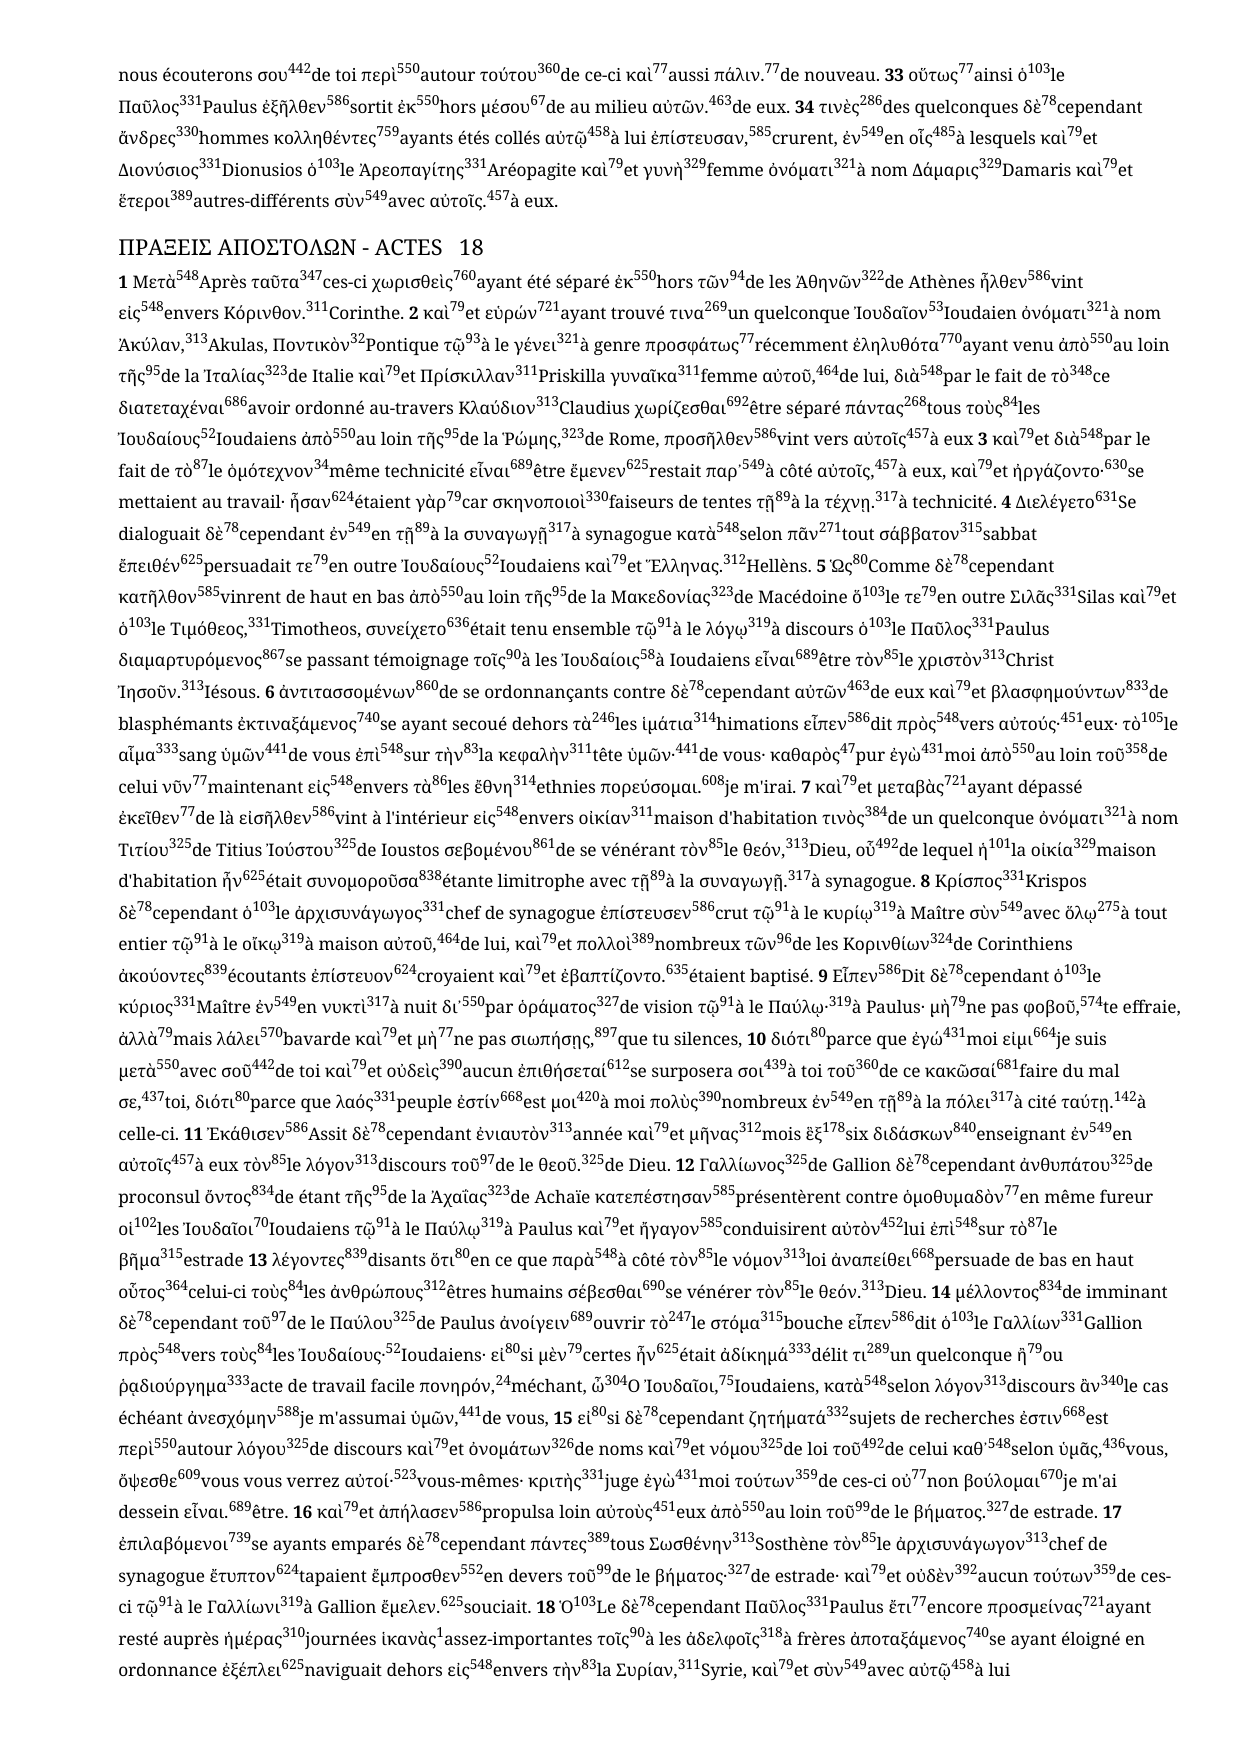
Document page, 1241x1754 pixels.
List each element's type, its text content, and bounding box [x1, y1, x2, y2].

text 1 Μετὰ548Après ταῦτα347ces-ci χωρισθεὶς760ayant été séparé ἐκ550hors τῶν94de les Ἀθηνῶν322de Athènes ἦλθεν586vint εἰς548envers Κόρινθον.311Corinthe. 2 καὶ79et εὑρών721ayant trouvé τινα269un quelconque Ἰουδαῖον53Ioudaien ὀνόματι321à nom Ἀκύλαν,313Akulas, Ποντικὸν32Pontique τῷ93à le γένει321à genre προσφάτως77récemment ἐληλυθότα770ayant venu ἀπὸ550au loin τῆς95de la Ἰταλίας323de Italie καὶ79et Πρίσκιλλαν311Priskilla γυναῖκα311femme αὐτοῦ,464de lui, διὰ548par le fait de τὸ348ce διατεταχέναι686avoir ordonné au-travers Κλαύδιον313Claudius χωρίζεσθαι692être séparé πάντας268tous τοὺς84les Ἰουδαίους52Ioudaiens ἀπὸ550au loin τῆς95de la Ῥώμης,323de Rome, προσῆλθεν586vint vers αὐτοῖς457à eux 3 καὶ79et διὰ548par le fait de τὸ87le ὁμότεχνον34même technicité εἶναι689être ἔμενεν625restait παρ᾽549à côté αὐτοῖς,457à eux, καὶ79et ἠργάζοντο·630se mettaient au travail· ἦσαν624étaient γὰρ79car σκηνοποιοὶ330faiseurs de tentes τῇ89à la τέχνῃ.317à technicité. 4 Διελέγετο631Se dialoguait δὲ78cependant ἐν549en τῇ89à la συναγωγῇ317à synagogue κατὰ548selon πᾶν271tout σάββατον315sabbat ἔπειθέν625persuadait τε79en outre Ἰουδαίους52Ioudaiens καὶ79et Ἕλληνας.312Hellèns. 5 Ὡς80Comme δὲ78cependant κατῆλθον585vinrent de haut en bas ἀπὸ550au loin τῆς95de la Μακεδονίας323de Macédoine ὅ103le τε79en outre Σιλᾶς331Silas καὶ79et ὁ103le Τιμόθεος,331Timotheos, συνείχετο636était tenu ensemble τῷ91à le λόγῳ319à discours ὁ103le Παῦλος331Paulus διαμαρτυρόμενος867se passant témoignage τοῖς90à les Ἰουδαίοις58à Ioudaiens εἶναι689être τὸν85le χριστὸν313Christ Ἰησοῦν.313Iésous. 6 ἀντιτασσομένων860de se ordonnançants contre δὲ78cependant αὐτῶν463de eux καὶ79et βλασφημούντων833de blasphémants ἐκτιναξάμενος740se ayant secoué dehors τὰ246les ἱμάτια314himations εἶπεν586dit πρὸς548vers αὐτούς·451eux· τὸ105le αἷμα333sang ὑμῶν441de vous ἐπὶ548sur τὴν83la κεφαλὴν311tête ὑμῶν·441de vous· καθαρὸς47pur ἐγὼ431moi ἀπὸ550au loin τοῦ358de celui νῦν77maintenant εἰς548envers τὰ86les ἔθνη314ethnies πορεύσομαι.608je m'irai. 7 καὶ79et μεταβὰς721ayant dépassé ἐκεῖθεν77de là εἰσῆλθεν586vint à l'intérieur εἰς548envers οἰκίαν311maison d'habitation τινὸς384de un quelconque ὀνόματι321à nom Τιτίου325de Titius Ἰούστου325de Ioustos σεβομένου861de se vénérant τὸν85le θεόν,313Dieu, οὗ492de lequel ἡ101la οἰκία329maison d'habitation ἦν625était συνομοροῦσα838étante limitrophe avec τῇ89à la συναγωγῇ.317à synagogue. 8 Κρίσπος331Krispos δὲ78cependant ὁ103le ἀρχισυνάγωγος331chef de synagogue ἐπίστευσεν586crut τῷ91à le κυρίῳ319à Maître σὺν549avec ὅλῳ275à tout entier τῷ91à le οἴκῳ319à maison αὐτοῦ,464de lui, καὶ79et πολλοὶ389nombreux τῶν96de les Κορινθίων324de Corinthiens ἀκούοντες839écoutants ἐπίστευον624croyaient καὶ79et ἐβαπτίζοντο.635étaient baptisé. 9 Εἶπεν586Dit δὲ78cependant ὁ103le κύριος331Maître ἐν549en νυκτὶ317à nuit δι᾽550par ὁράματος327de vision τῷ91à le Παύλῳ·319à Paulus· μὴ79ne pas φοβοῦ,574te effraie, ἀλλὰ79mais λάλει570bavarde καὶ79et μὴ77ne pas σιωπήσῃς,897que tu silences, 10 διότι80parce que ἐγώ431moi εἰμι664je suis μετὰ550avec σοῦ442de toi καὶ79et οὐδεὶς390aucun ἐπιθήσεταί612se surposera σοι439à toi τοῦ360de ce κακῶσαί681faire du mal σε,437toi, διότι80parce que λαός331peuple ἐστίν668est μοι420à moi πολὺς390nombreux ἐν549en τῇ89à la πόλει317à cité ταύτῃ.142à celle-ci. 11 Ἐκάθισεν586Assit δὲ78cependant ἐνιαυτὸν313année καὶ79et μῆνας312mois ἓξ178six διδάσκων840enseignant ἐν549en αὐτοῖς457à eux τὸν85le λόγον313discours τοῦ97de le θεοῦ.325de Dieu. 12 Γαλλίωνος325de Gallion δὲ78cependant ἀνθυπάτου325de proconsul ὄντος834de étant τῆς95de la Ἀχαΐας323de Achaïe κατεπέστησαν585présentèrent contre ὁμοθυμαδὸν77en même fureur οἱ102les Ἰουδαῖοι70Ioudaiens τῷ91à le Παύλῳ319à Paulus καὶ79et ἤγαγον585conduisirent αὐτὸν452lui ἐπὶ548sur τὸ87le βῆμα315estrade 13 λέγοντες839disants ὅτι80en ce que παρὰ548à côté τὸν85le νόμον313loi ἀναπείθει668persuade de bas en haut οὗτος364celui-ci τοὺς84les ἀνθρώπους312êtres humains σέβεσθαι690se vénérer τὸν85le θεόν.313Dieu. 14 μέλλοντος834de imminant δὲ78cependant τοῦ97de le Παύλου325de Paulus ἀνοίγειν689ouvrir τὸ247le στόμα315bouche εἶπεν586dit ὁ103le Γαλλίων331Gallion πρὸς548vers τοὺς84les Ἰουδαίους·52Ioudaiens· εἰ80si μὲν79certes ἦν625était ἀδίκημά333délit τι289un quelconque ἢ79ou ῥᾳδιούργημα333acte de travail facile πονηρόν,24méchant, ὦ304O Ἰουδαῖοι,75Ioudaiens, κατὰ548selon λόγον313discours ἂν340le cas échéant ἀνεσχόμην588je m'assumai ὑμῶν,441de vous, 15 εἰ80si δὲ78cependant ζητήματά332sujets de recherches ἐστιν668est περὶ550autour λόγου325de discours καὶ79et ὀνομάτων326de noms καὶ79et νόμου325de loi τοῦ492de celui καθ᾽548selon ὑμᾶς,436vous, ὄψεσθε609vous vous verrez αὐτοί·523vous-mêmes· κριτὴς331juge ἐγὼ431moi τούτων359de ces-ci οὐ77non βούλομαι670je m'ai dessein εἶναι.689être. 16 καὶ79et ἀπήλασεν586propulsa loin αὐτοὺς451eux ἀπὸ550au loin τοῦ99de le βήματος.327de estrade. 17 ἐπιλαβόμενοι739se ayants emparés δὲ78cependant πάντες389tous Σωσθένην313Sosthène τὸν85le ἀρχισυνάγωγον313chef de synagogue ἔτυπτον624tapaient ἔμπροσθεν552en devers τοῦ99de le βήματος·327de estrade· καὶ79et οὐδὲν392aucun τούτων359de ces-ci τῷ91à le Γαλλίωνι319à Gallion ἔμελεν.625souciait. 18 Ὁ103Le δὲ78cependant Παῦλος331Paulus ἔτι77encore προσμείνας721ayant resté auprès ἡμέρας310journées ἱκανὰς1assez-importantes τοῖς90à les ἀδελφοῖς318à frères ἀποταξάμενος740se ayant éloigné en ordonnance ἐξέπλει625naviguait dehors εἰς548envers τὴν83la Συρίαν,311Syrie, καὶ79et σὺν549avec αὐτῷ458à lui Πρίσκιλλα329Priskilla καὶ79et Ἀκύλας,331Akulas, κειράμενος740se ayant tondu ἐν549en Κεγχρεαῖς316à Kenchreai τὴν243la κεφαλήν,311tête, εἶχεν625avait γὰρ79car εὐχήν.311souhait. 19 κατήντησαν585atteignirent à l'encontre δὲ78cependant εἰς548envers Ἔφεσον311Éphèse κἀκείνους345et ceux-là κατέλιπεν586laissa en contrebas αὐτοῦ,77là-même, αὐτὸς542lui-même δὲ78cependant εἰσελθὼν721ayant venu à l'intérieur εἰς548envers τὴν83la συναγωγὴν311synagogue διελέξατο592se dialogua τοῖς90à les Ἰουδαίοις.58à Ioudaiens. 20 ἐρωτώντων833de interrogeants δὲ78cependant αὐτῶν463de eux ἐπὶ548sur πλείονα4plus nombreusement χρόνον313temps μεῖναι681rester οὐκ77non ἐπένευσεν,586fit signe sur, 21 ἀλλ᾽79mais ἀποταξάμενος740se ayant éloigné en ordonnance καὶ79et εἰπών·721ayant dit· πάλιν77de nouveau ἀνακάμψω602je fléchirai de bas en haut πρὸς548vers ὑμᾶς436vous τοῦ97de le θεοῦ325de Dieu θέλοντος,834de voulant, ἀνήχθη600fut conduit de bas en haut ἀπὸ550au loin τῆς95de la Ἐφέσου,323de Éphèse, 22 καὶ79et κατελθὼν721ayant venu de haut en bas εἰς548envers Καισάρειαν,311Kaesareia, ἀναβὰς721ayant monté καὶ79et ἀσπασάμενος740se ayant salué τὴν83la ἐκκλησίαν311église κατέβη586descendit εἰς548envers Ἀντιόχειαν.311Antioche. 23 Καὶ79Et ποιήσας721ayant fait χρόνον313temps τινὰ269un quelconque ἐξῆλθεν586sortit διερχόμενος867se passant à travers καθεξῆς77successivement τὴν83la Γαλατικὴν2De Galatie χώραν311région καὶ79et Φρυγίαν,311Phrygie, στηρίζων840fixant πάντας268tous τοὺς84les μαθητάς.312disciples. 24 Ἰουδαῖος71Ioudaien δέ78cependant τις287un quelconque Ἀπολλῶς331Apollos ὀνόματι,321à nom, Ἀλεξανδρεὺς331Alexandrin τῷ93à le γένει,321à genre, ἀνὴρ331homme λόγιος,22de logion, κατήντησεν586atteignit à l'encontre εἰς548envers Ἔφεσον,311Éphèse, δυνατὸς47puissant ὢν840étant ἐν549en ταῖς88à les γραφαῖς.316à graphes. 25 οὗτος364celui-ci ἦν625était κατηχημένος813ayant été catéchisé τὴν83la ὁδὸν311chemin τοῦ97de le κυρίου325de Maître καὶ79et ζέων840bouillant τῷ93à le πνεύματι321à souffle ἐλάλει625bavardait καὶ79et ἐδίδασκεν625enseignait ἀκριβῶς77exactement τὰ347ces περὶ550autour τοῦ97de le Ἰησοῦ,325de Iésous, ἐπιστάμενος867se établissant sûrement μόνον77seulement τὸ87le βάπτισμα315baptême Ἰωάννου·325de Ioannes· 26 οὗτός364celui-ci τε79en outre ἤρξατο592se origina παρρησιάζεσθαι690se oraliser franchement ἐν549en τῇ89à la συναγωγῇ.317à synagogue. ἀκούσαντες720ayants écoutés δὲ78cependant αὐτοῦ464de lui Πρίσκιλλα329Priskilla καὶ79et Ἀκύλας331Akulas προσελάβοντο591se prirent auprès αὐτὸν452lui καὶ79et ἀκριβέστερον77plus exactement αὐτῷ458à lui ἐξέθεντο591se exposèrent τὴν83la ὁδὸν311chemin [τοῦ97[de le θεοῦ].325de Dieu]. 27 βουλομένου861de se ayant dessein δὲ78cependant αὐτοῦ464de lui διελθεῖν681passer à travers εἰς548envers τὴν83la Ἀχαΐαν,311Achaïe, προτρεψάμενοι739se ayants tournés en avant οἱ102les ἀδελφοὶ330frères ἔγραψαν585graphèrent τοῖς90à les μαθηταῖς318à disciples ἀποδέξασθαι682se accepter loin αὐτόν,452lui, ὃς498lequel παραγενόμενος740se ayant devenu à côté συνεβάλετο592se jeta ensemble πολὺ375nombreux τοῖς351à ceux πεπιστευκόσιν773à ayants crus διὰ550par τῆς95de la χάριτος·323de grâce· 28 εὐτόνως77d'une manière bien tendue γὰρ79car τοῖς90à les Ἰουδαίοις58à Ioudaiens διακατηλέγχετο631se réfutait complètement δημοσίᾳ57à publique ἐπιδεικνὺς840montrant sûrement διὰ550par τῶν94de les γραφῶν322de graphes εἶναι689être τὸν85le χριστὸν313Christ Ἰησοῦν.313Iésous. [118, 266, 1181, 1682]
text ΠΡΑΞΕΙΣ ΑΠΟΣΤΟΛΩΝ - ACTES 18 [118, 231, 1181, 261]
